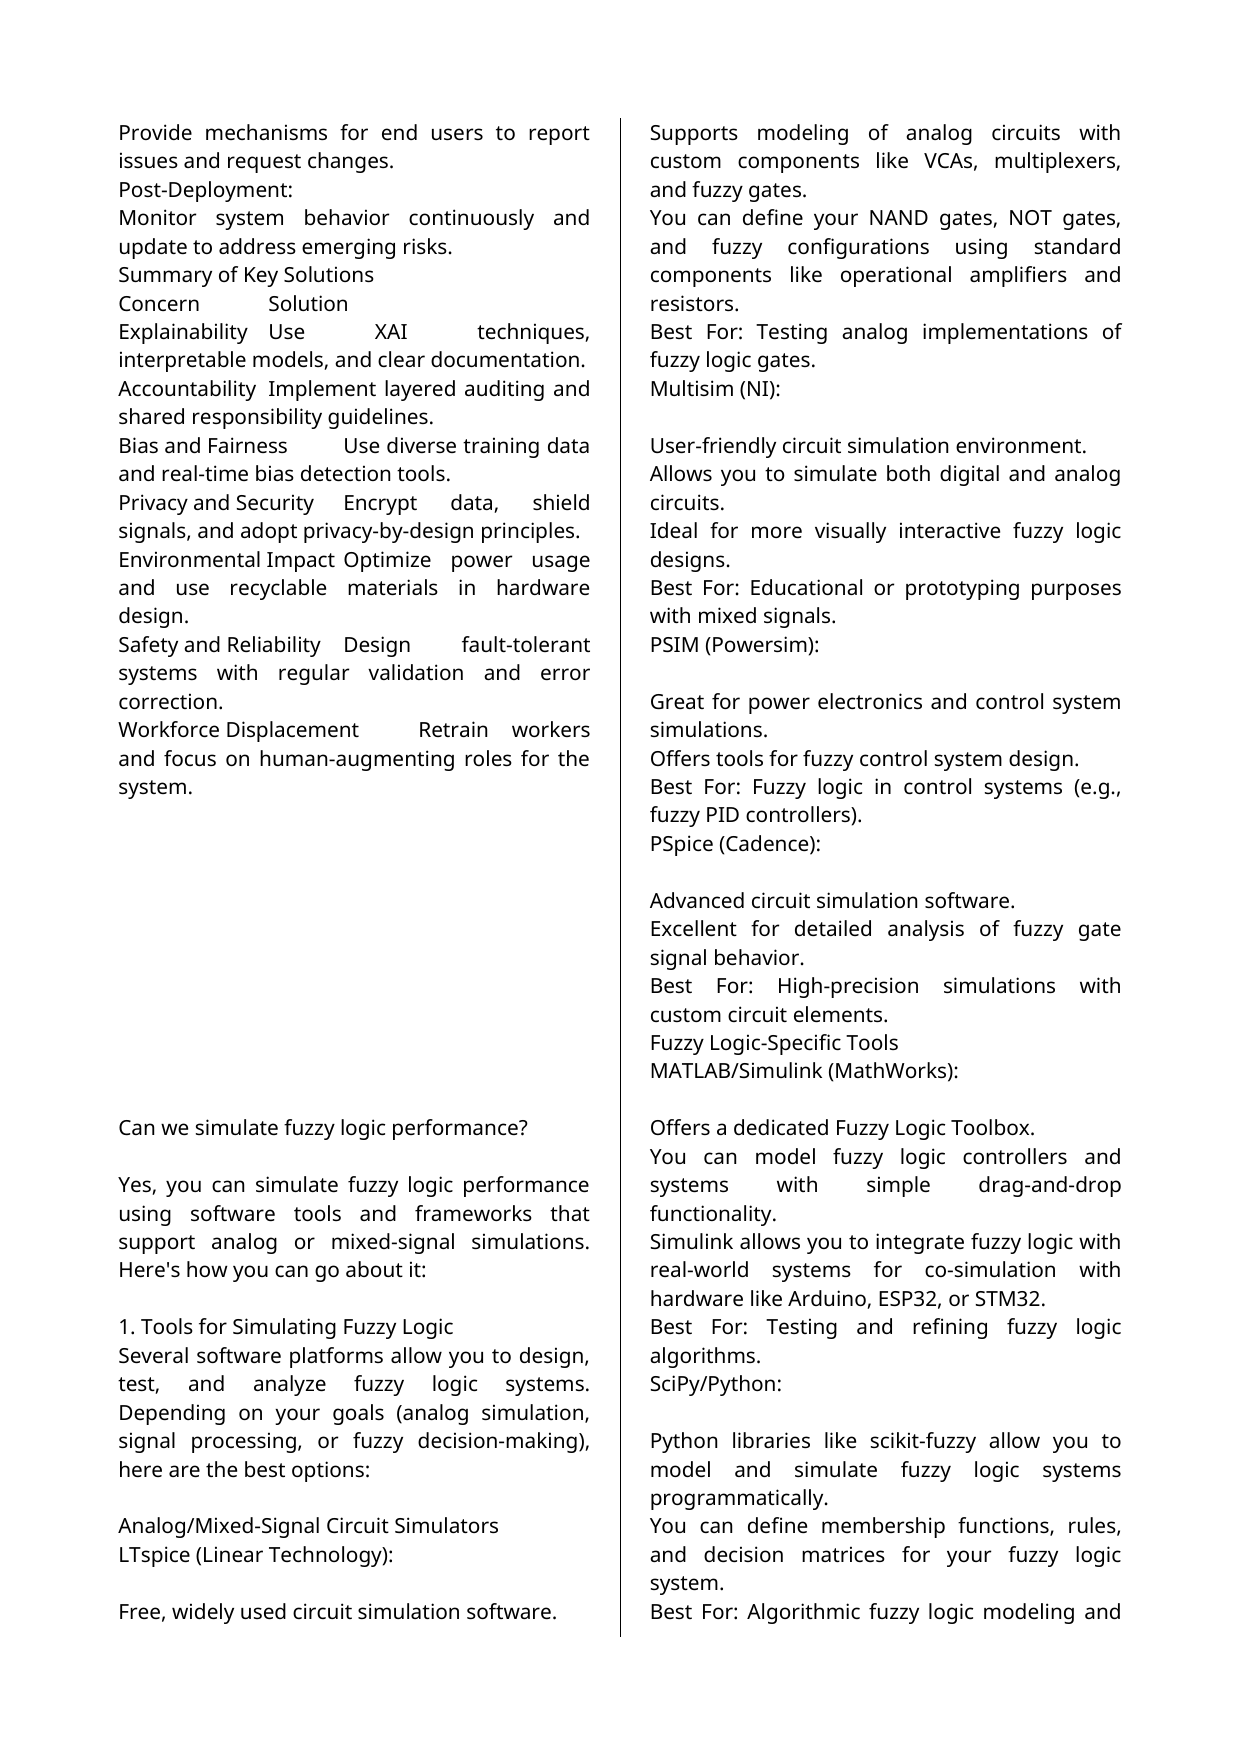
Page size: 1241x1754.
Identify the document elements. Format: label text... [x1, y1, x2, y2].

text User-friendly circuit simulation environment. [649, 431, 1122, 459]
text Ideal for more visually interactive fuzzy logic designs. [649, 516, 1122, 573]
text Excellent for detailed analysis of fuzzy gate signal behavior. [649, 914, 1122, 971]
text Free, widely used circuit simulation software. [118, 1597, 591, 1625]
text You can model fuzzy logic controllers and systems with simple drag-and-drop functionality. [649, 1142, 1122, 1227]
text Best For: Educational or prototyping purposes with mixed signals. [649, 573, 1122, 630]
text Environmental Impact Optimize power usage and use recyclable materials in hardware design. [118, 545, 591, 630]
text Multisim (NI): [649, 374, 1122, 402]
text Allows you to simulate both digital and analog circuits. [649, 459, 1122, 516]
text Best For: High-precision simulations with custom circuit elements. [649, 971, 1122, 1028]
text Summary of Key Solutions [118, 260, 591, 289]
text PSIM (Powersim): [649, 630, 1122, 658]
text Best For: Testing analog implementations of fuzzy logic gates. [649, 317, 1122, 374]
text 1. Tools for Simulating Fuzzy Logic [118, 1312, 591, 1341]
text Monitor system behavior continuously and update to address emerging risks. [118, 203, 591, 260]
text Offers tools for fuzzy control system design. [649, 744, 1122, 772]
text Can we simulate fuzzy logic performance? [118, 1113, 591, 1142]
text LTspice (Linear Technology): [118, 1540, 591, 1568]
text Simulink allows you to integrate fuzzy logic with real-world systems for co-simulation with hardware like Arduino, ESP32, or STM32. [649, 1227, 1122, 1312]
text Bias and Fairness Use diverse training data and real-time bias detection tools. [118, 431, 591, 488]
text Great for power electronics and control system simulations. [649, 687, 1122, 744]
text Concern Solution [118, 289, 591, 317]
text Fuzzy Logic-Specific Tools [649, 1028, 1122, 1057]
text Python libraries like scikit-fuzzy allow you to model and simulate fuzzy logic systems programmatically. [649, 1426, 1122, 1512]
text Best For: Testing and refining fuzzy logic algorithms. [649, 1312, 1122, 1369]
text You can define your NAND gates, NOT gates, and fuzzy configurations using standard components like operational amplifiers and resistors. [649, 203, 1122, 317]
text Workforce Displacement Retrain workers and focus on human-augmenting roles for the system. [118, 715, 591, 801]
text Provide mechanisms for end users to report issues and request changes. [118, 118, 591, 175]
text SciPy/Python: [649, 1369, 1122, 1398]
text Safety and Reliability Design fault-tolerant systems with regular validation and error correction. [118, 630, 591, 715]
text Advanced circuit simulation software. [649, 886, 1122, 914]
text MATLAB/Simulink (MathWorks): [649, 1057, 1122, 1085]
text Analog/Mixed-Signal Circuit Simulators [118, 1512, 591, 1540]
text Best For: Fuzzy logic in control systems (e.g., fuzzy PID controllers). [649, 772, 1122, 829]
text Supports modeling of analog circuits with custom components like VCAs, multiplexers, and fuzzy gates. [649, 118, 1122, 203]
text Best For: Algorithmic fuzzy logic modeling and [649, 1597, 1122, 1625]
text Explainability Use XAI techniques, interpretable models, and clear documentation. [118, 317, 591, 374]
text PSpice (Cadence): [649, 829, 1122, 857]
text Privacy and Security Encrypt data, shield signals, and adopt privacy-by-design principles. [118, 488, 591, 545]
text Offers a dedicated Fuzzy Logic Toolbox. [649, 1113, 1122, 1142]
text Yes, you can simulate fuzzy logic performance using software tools and frameworks that support analog or mixed-signal simulations. Here's how you can go about it: [118, 1170, 591, 1284]
text You can define membership functions, rules, and decision matrices for your fuzzy logic system. [649, 1512, 1122, 1597]
text Post-Deployment: [118, 175, 591, 203]
text Several software platforms allow you to design, test, and analyze fuzzy logic systems. Depending on your goals (analog simulation, signal processing, or fuzzy decision-making), here are the best options: [118, 1341, 591, 1483]
text Accountability Implement layered auditing and shared responsibility guidelines. [118, 374, 591, 431]
